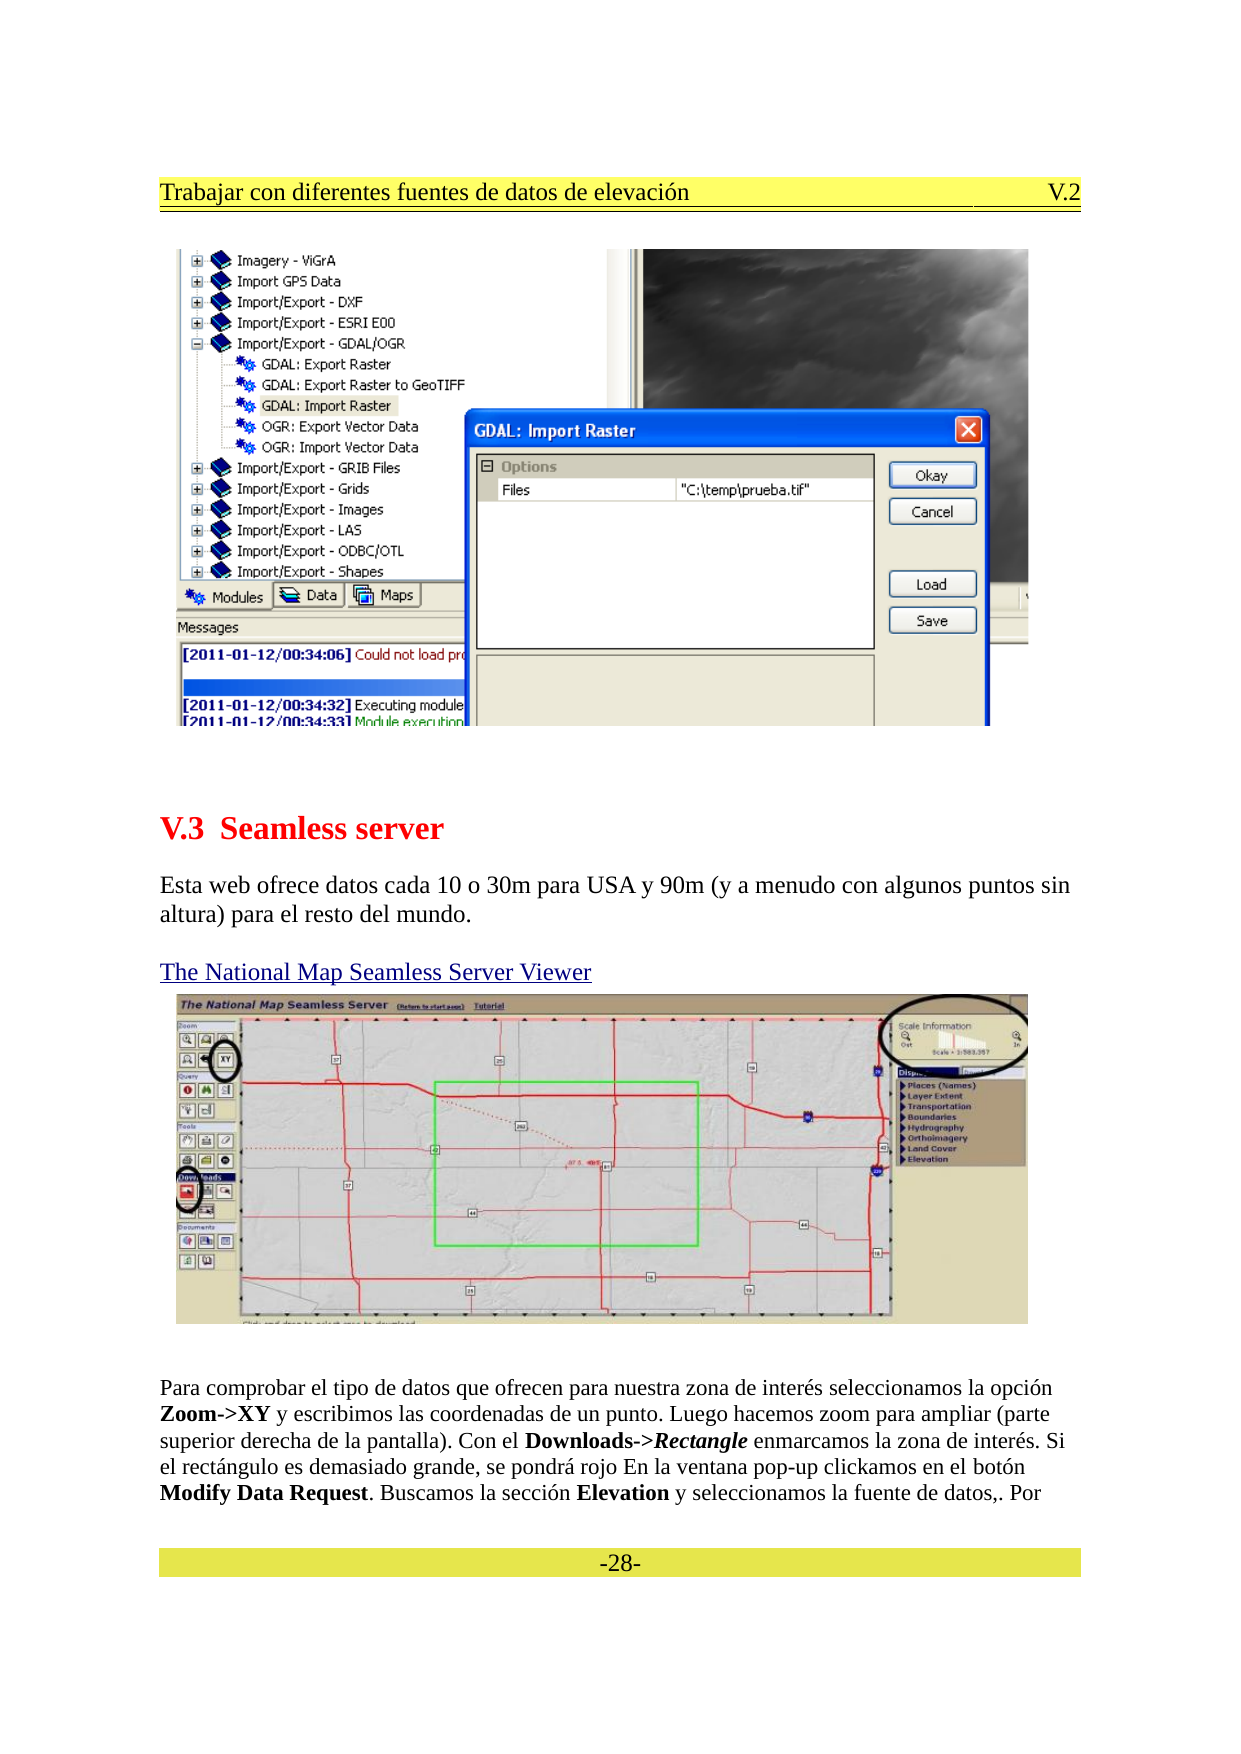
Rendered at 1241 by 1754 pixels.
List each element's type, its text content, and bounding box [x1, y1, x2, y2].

text Esta web ofrece datos cada 10 o 30m para USA y 90m (y a menudo con algunos puntos sin altura) para el resto del mundo. The National Map Seamless Server Viewer [159, 871, 1081, 1361]
picture [176, 994, 1028, 1324]
subtitle Seamless server [159, 808, 1081, 847]
picture [176, 249, 1029, 726]
text Para comprobar el tipo de datos que ofrecen para nuestra zona de interés seleccionamos la opción Zoom->XY y escribimos las coordenadas de un punto. Luego hacemos zoom para ampliar (parte superior derecha de la pantalla). Con el Downloads->Rectangle enmarcamos la zona de interés. Si el rectángulo es demasiado grande, se pondrá rojo En la ventana pop-up clickamos en el botón Modify Data Request. Buscamos la sección Elevation y seleccionamos la fuente de datos,. Por [159, 1374, 1081, 1506]
